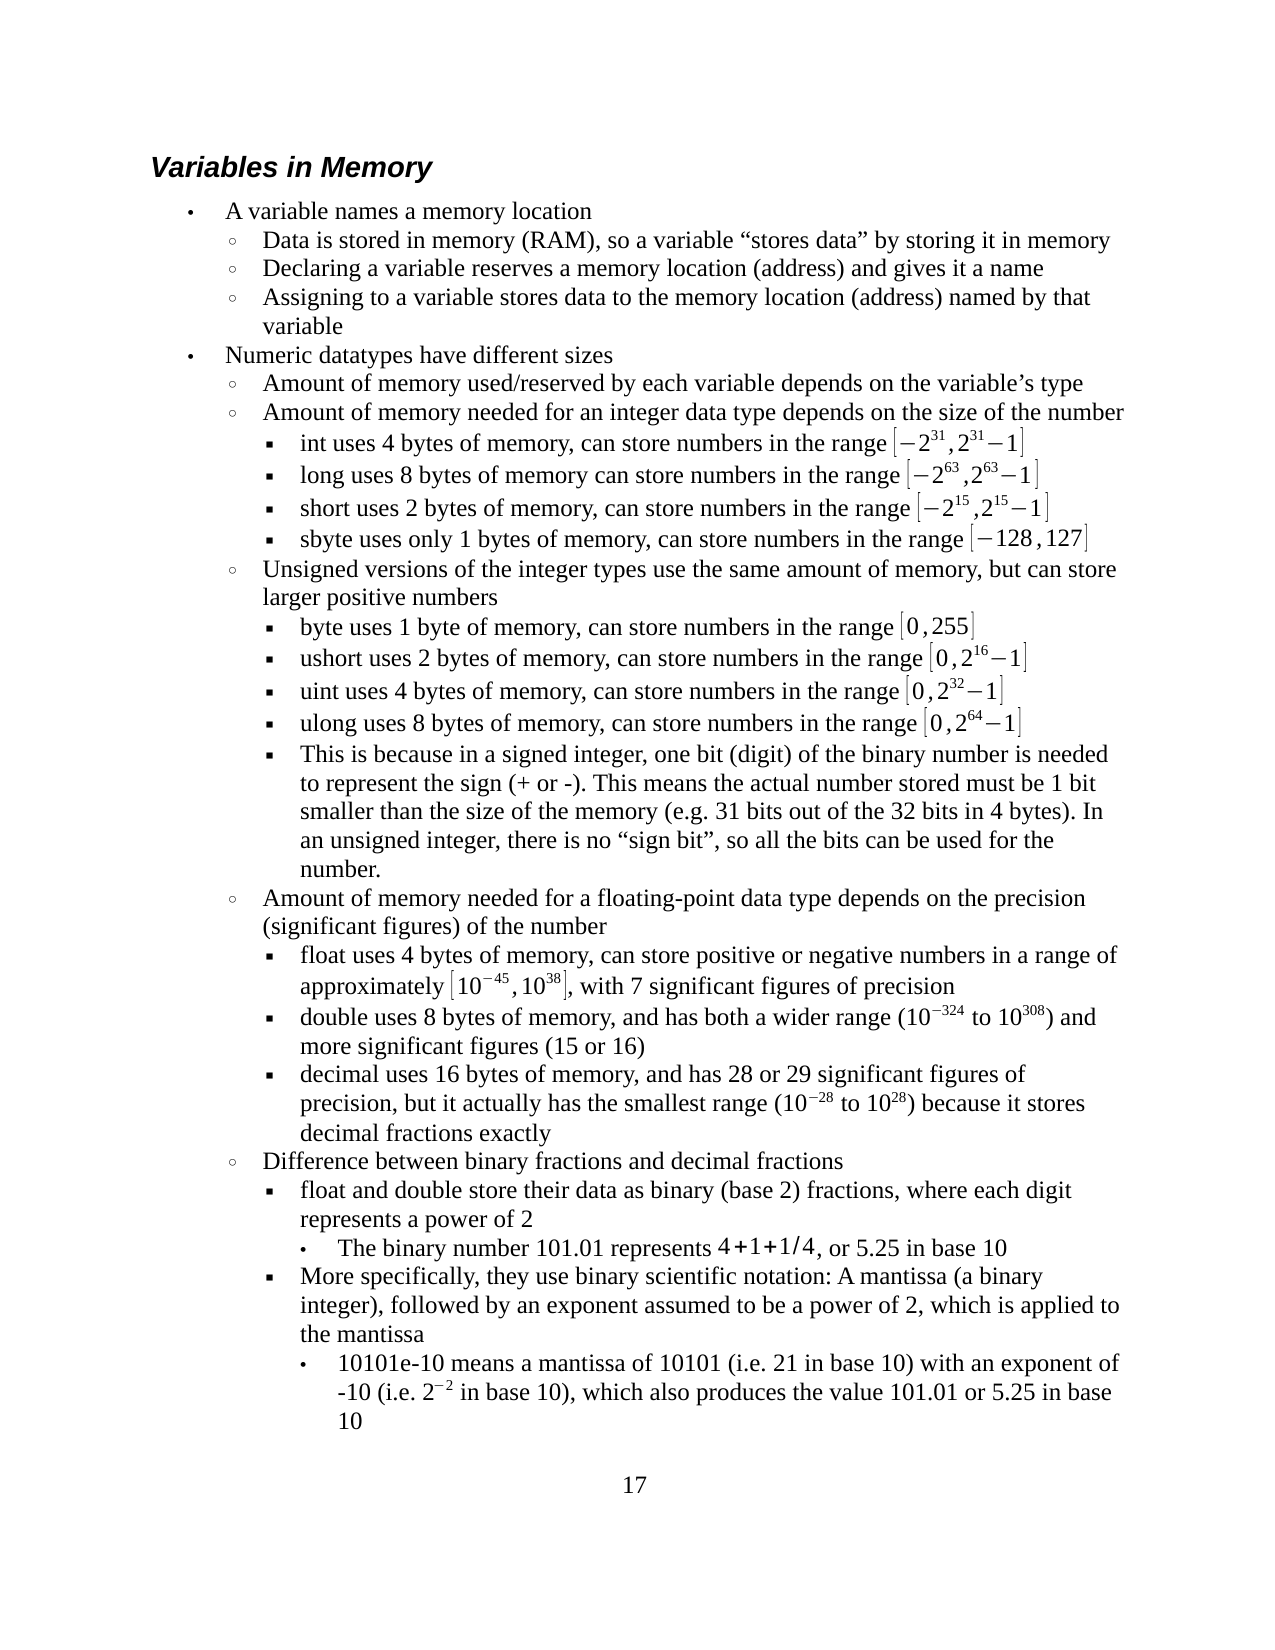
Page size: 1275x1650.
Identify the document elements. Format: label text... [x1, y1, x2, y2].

subtitle Variables in Memory [150, 150, 1125, 183]
list Assigning to a variable stores data to the memory location (address) named by that variable [225, 282, 1125, 340]
list This is because in a signed integer, one bit (digit) of the binary number is needed to represent the sign (+ or -). This means the actual number stored must be 1 bit smaller than the size of the memory (e.g. 31 bits out of the 32 bits in 4 bytes). In an unsigned integer, there is no “sign bit”, so all the bits can be used for the number. [262, 739, 1125, 883]
list Declaring a variable reserves a memory location (address) and gives it a name [225, 253, 1125, 282]
list Numeric datatypes have different sizes [187, 340, 1125, 368]
list byte uses 1 byte of memory, can store numbers in the range [262, 611, 1125, 642]
list float uses 4 bytes of memory, can store positive or negative numbers in a range of approximately , with 7 significant figures of precision [262, 940, 1125, 1001]
list Amount of memory needed for an integer data type depends on the size of the number [225, 397, 1125, 426]
list long uses 8 bytes of memory can store numbers in the range [262, 458, 1125, 491]
list sbyte uses only 1 bytes of memory, can store numbers in the range [262, 523, 1125, 554]
list The binary number 101.01 represents , or 5.25 in base 10 [300, 1233, 1125, 1261]
list Unsigned versions of the integer types use the same amount of memory, but can store larger positive numbers [225, 554, 1125, 611]
list short uses 2 bytes of memory, can store numbers in the range [262, 491, 1125, 523]
list ulong uses 8 bytes of memory, can store numbers in the range [262, 707, 1125, 739]
list 10101e-10 means a mantissa of 10101 (i.e. 21 in base 10) with an exponent of -10 (i.e. in base 10), which also produces the value 101.01 or 5.25 in base 10 [300, 1348, 1125, 1434]
list decimal uses 16 bytes of memory, and has 28 or 29 significant figures of precision, but it actually has the smallest range ( to ) because it stores decimal fractions exactly [262, 1059, 1125, 1146]
list uint uses 4 bytes of memory, can store numbers in the range [262, 674, 1125, 707]
list Amount of memory used/reserved by each variable depends on the variable’s type [225, 368, 1125, 397]
list Amount of memory needed for a floating-point data type depends on the precision (significant figures) of the number [225, 883, 1125, 940]
list double uses 8 bytes of memory, and has both a wider range ( to ) and more significant figures (15 or 16) [262, 1001, 1125, 1059]
list A variable names a memory location [187, 196, 1125, 225]
list Data is stored in memory (RAM), so a variable “stores data” by storing it in memory [225, 225, 1125, 253]
list int uses 4 bytes of memory, can store numbers in the range [262, 426, 1125, 458]
list Difference between binary fractions and decimal fractions [225, 1146, 1125, 1175]
list float and double store their data as binary (base 2) fractions, where each digit represents a power of 2 [262, 1175, 1125, 1233]
list ushort uses 2 bytes of memory, can store numbers in the range [262, 642, 1125, 674]
list More specifically, they use binary scientific notation: A mantissa (a binary integer), followed by an exponent assumed to be a power of 2, which is applied to the mantissa [262, 1261, 1125, 1348]
